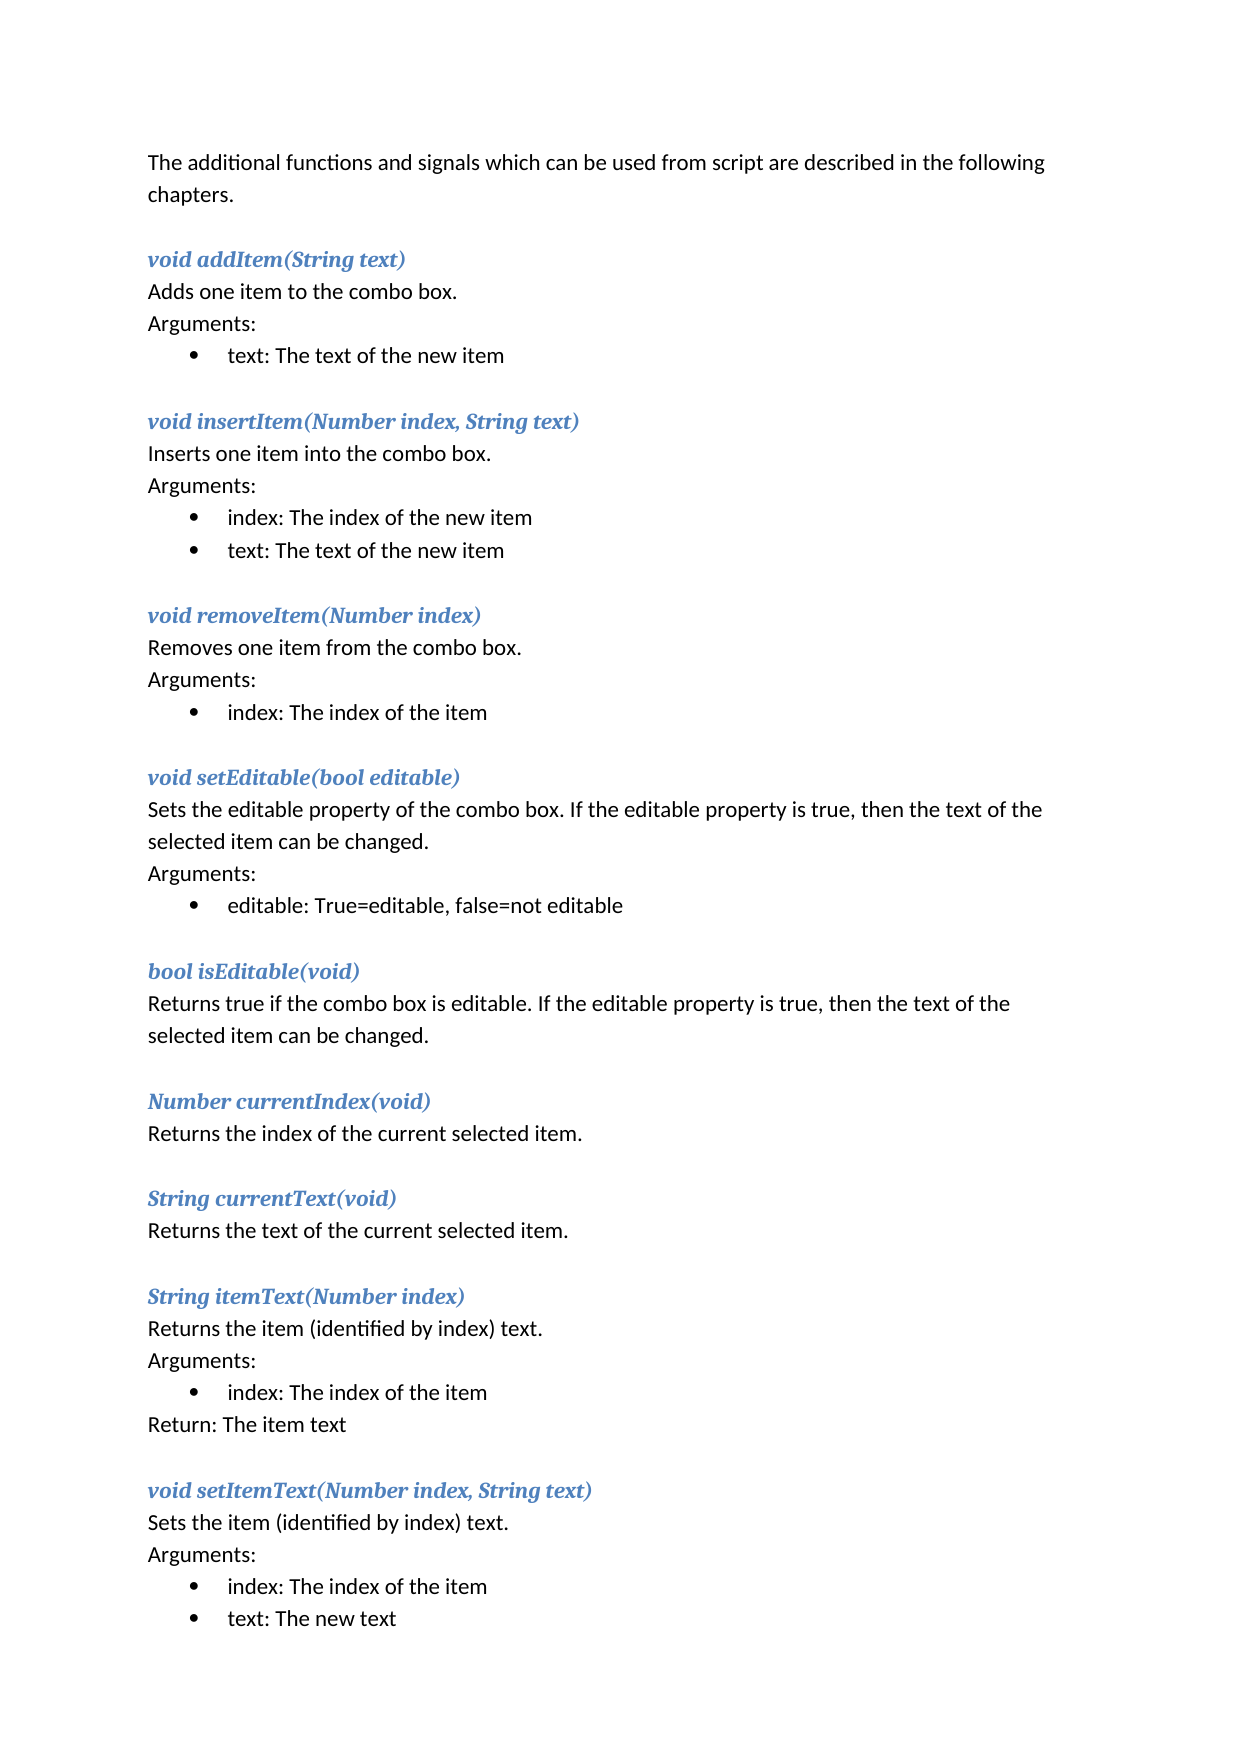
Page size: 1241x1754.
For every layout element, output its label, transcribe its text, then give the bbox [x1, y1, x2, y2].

list text: The text of the new item [190, 536, 1093, 564]
text Returns true if the combo box is editable. If the editable property is true, then the text of the selected item can be changed. [148, 989, 1093, 1049]
text Return: The item text [148, 1410, 1093, 1438]
text Arguments: [148, 859, 1093, 887]
text Returns the item (identified by index) text. [148, 1314, 1093, 1342]
text Returns the text of the current selected item. [148, 1216, 1093, 1244]
list index: The index of the new item [190, 503, 1093, 532]
list index: The index of the item [190, 698, 1093, 726]
text Removes one item from the combo box. [148, 633, 1093, 661]
subtitle void setItemText(Number index, String text) [148, 1478, 1093, 1504]
subtitle String itemText(Number index) [148, 1284, 1093, 1310]
list text: The text of the new item [190, 342, 1093, 370]
text Returns the index of the current selected item. [148, 1119, 1093, 1147]
text Inserts one item into the combo box. [148, 439, 1093, 467]
text Sets the item (identified by index) text. [148, 1508, 1093, 1536]
subtitle Number currentIndex(void) [148, 1089, 1093, 1115]
text Arguments: [148, 471, 1093, 499]
text The additional functions and signals which can be used from script are described in the following chapters. [148, 148, 1093, 208]
list index: The index of the item [190, 1378, 1093, 1406]
subtitle void setEditable(bool editable) [148, 765, 1093, 791]
subtitle void removeItem(Number index) [148, 603, 1093, 629]
subtitle String currentText(void) [148, 1186, 1093, 1212]
subtitle void addItem(String text) [148, 247, 1093, 273]
text Arguments: [148, 665, 1093, 693]
subtitle void insertItem(Number index, String text) [148, 409, 1093, 435]
text Arguments: [148, 1540, 1093, 1568]
text Adds one item to the combo box. [148, 277, 1093, 305]
list index: The index of the item [190, 1572, 1093, 1600]
text Arguments: [148, 309, 1093, 337]
text Arguments: [148, 1346, 1093, 1374]
text Sets the editable property of the combo box. If the editable property is true, then the text of the selected item can be changed. [148, 795, 1093, 855]
list editable: True=editable, false=not editable [190, 892, 1093, 920]
list text: The new text [190, 1604, 1093, 1632]
subtitle bool isEditable(void) [148, 959, 1093, 985]
